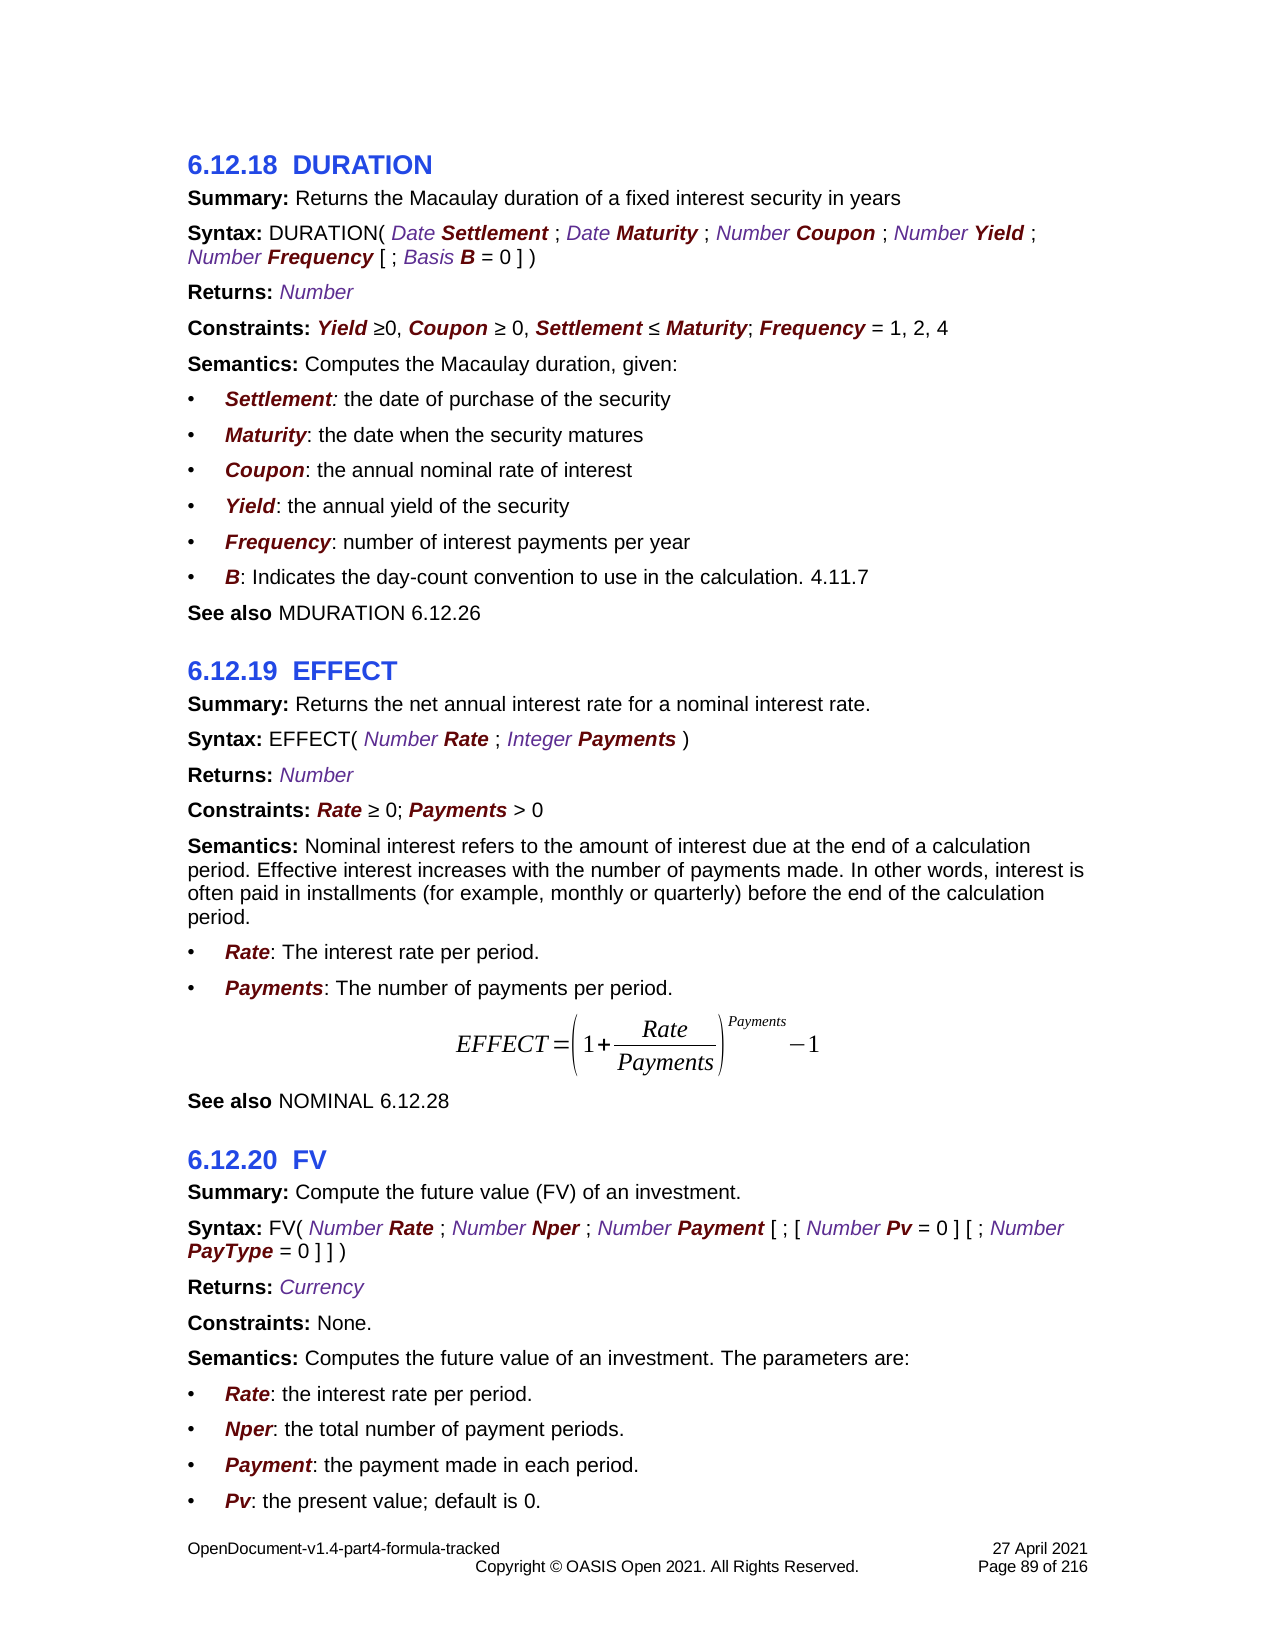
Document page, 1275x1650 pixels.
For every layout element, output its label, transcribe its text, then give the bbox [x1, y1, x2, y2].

list Settlement: the date of purchase of the security [187, 388, 1088, 411]
list Frequency: number of interest payments per year [187, 530, 1088, 554]
subtitle FV [187, 1144, 1088, 1174]
text See also MDURATION 6.12.26 [187, 601, 1088, 625]
list Pv: the present value; default is 0. [187, 1489, 1088, 1513]
list Maturity: the date when the security matures [187, 423, 1088, 447]
list Coupon: the annual nominal rate of interest [187, 459, 1088, 482]
list Rate: the interest rate per period. [187, 1382, 1088, 1406]
list Payment: the payment made in each period. [187, 1453, 1088, 1477]
list Nper: the total number of payment periods. [187, 1418, 1088, 1441]
text Syntax: FV( Number Rate ; Number Nper ; Number Payment [ ; [ Number Pv = 0 ] [ ; Number PayType = 0 ] ] ) [187, 1216, 1088, 1263]
text Returns: Currency [187, 1275, 1088, 1299]
text See also NOMINAL 6.12.28 [187, 1090, 1088, 1113]
text Constraints: Rate ≥ 0; Payments > 0 [187, 799, 1088, 822]
text Semantics: Nominal interest refers to the amount of interest due at the end of a calculation period. Effective interest increases with the number of payments made. In other words, interest is often paid in installments (for example, monthly or quarterly) before the end of the calculation period. [187, 834, 1088, 929]
subtitle EFFECT [187, 656, 1088, 686]
text Constraints: Yield ≥0, Coupon ≥ 0, Settlement ≤ Maturity; Frequency = 1, 2, 4 [187, 316, 1088, 340]
list Yield: the annual yield of the security [187, 494, 1088, 518]
text Summary: Compute the future value (FV) of an investment. [187, 1181, 1088, 1204]
subtitle DURATION [187, 150, 1088, 180]
text Returns: Number [187, 281, 1088, 304]
text Syntax: EFFECT( Number Rate ; Integer Payments ) [187, 728, 1088, 751]
list B: Indicates the day-count convention to use in the calculation. 4.11.7 [187, 566, 1088, 589]
text Constraints: None. [187, 1311, 1088, 1334]
list Payments: The number of payments per period. [187, 976, 1088, 1000]
text Summary: Returns the net annual interest rate for a nominal interest rate. [187, 692, 1088, 716]
text Syntax: DURATION( Date Settlement ; Date Maturity ; Number Coupon ; Number Yield ; Number Frequency [ ; Basis B = 0 ] ) [187, 222, 1088, 269]
text Semantics: Computes the Macaulay duration, given: [187, 352, 1088, 376]
text Semantics: Computes the future value of an investment. The parameters are: [187, 1347, 1088, 1370]
text Returns: Number [187, 763, 1088, 787]
text Summary: Returns the Macaulay duration of a fixed interest security in years [187, 186, 1088, 209]
list Rate: The interest rate per period. [187, 941, 1088, 964]
